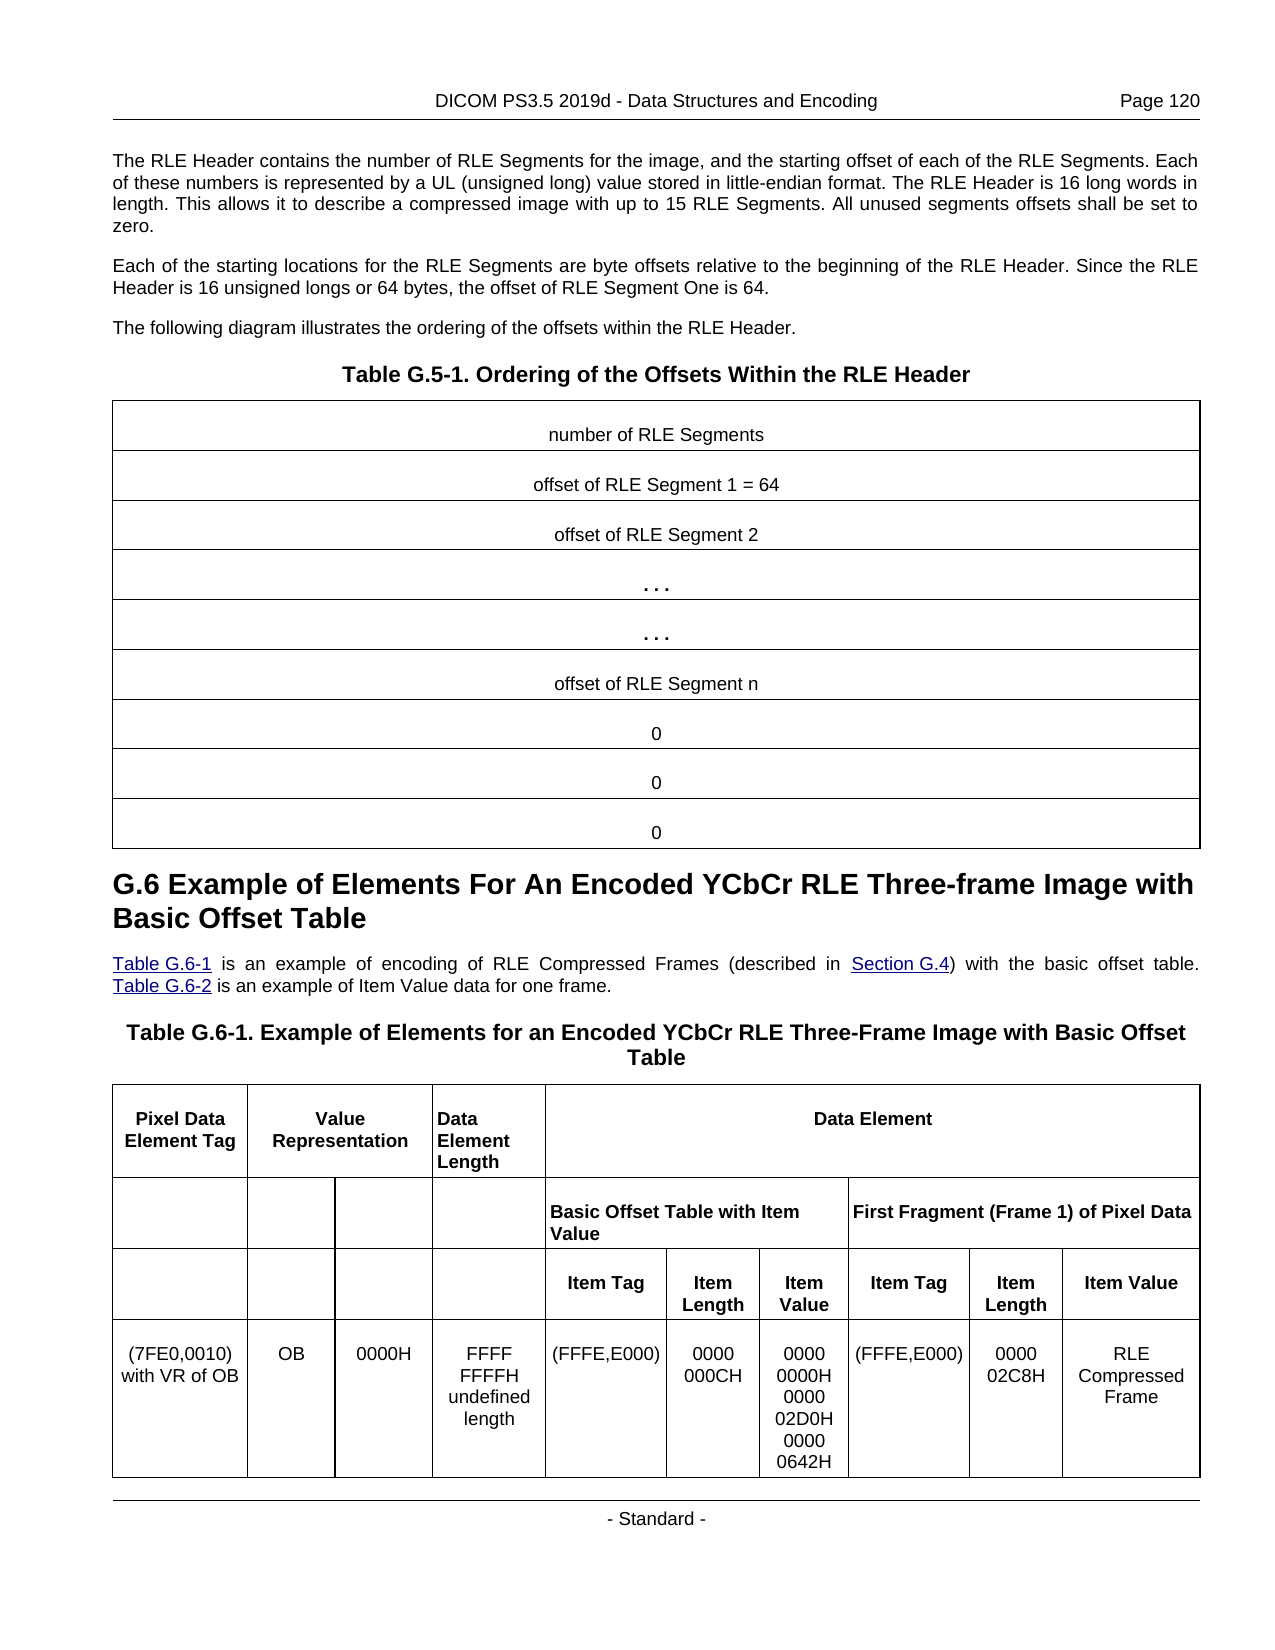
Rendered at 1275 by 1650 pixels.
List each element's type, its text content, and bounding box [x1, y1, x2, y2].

table_cell [113, 1178, 247, 1248]
table_header Data Element Length [433, 1085, 545, 1177]
table_cell 0000 000CH [667, 1320, 759, 1477]
table_cell offset of RLE Segment 1 = 64 [113, 451, 1199, 500]
text The following diagram illustrates the ordering of the offsets within the RLE Header. [112, 317, 1200, 338]
table_cell 0 [113, 700, 1199, 748]
table_cell OB [248, 1320, 334, 1477]
text Each of the starting locations for the RLE Segments are byte offsets relative to the beginning of the RLE Header. Since the RLE Header is 16 unsigned longs or 64 bytes, the offset of RLE Segment One is 64. [112, 255, 1200, 298]
table_header Value Representation [248, 1085, 432, 1177]
table_cell 0000H [336, 1320, 432, 1477]
table_cell [336, 1249, 432, 1319]
table_cell RLE Compressed Frame [1063, 1320, 1199, 1477]
table_cell First Fragment (Frame 1) of Pixel Data [849, 1178, 1199, 1248]
table_header Pixel Data Element Tag [113, 1085, 247, 1177]
table_cell [336, 1178, 432, 1248]
text Table G.6-1 is an example of encoding of RLE Compressed Frames (described in Section G.4) with the basic offset table. Table G.6-2 is an example of Item Value data for one frame. [112, 953, 1200, 996]
table_header number of RLE Segments [113, 401, 1199, 450]
table_cell offset of RLE Segment 2 [113, 501, 1199, 549]
table_cell Item Length [667, 1249, 759, 1319]
text Table G.5-1. Ordering of the Offsets Within the RLE Header [112, 361, 1200, 387]
table_cell Item Tag [546, 1249, 666, 1319]
text The RLE Header contains the number of RLE Segments for the image, and the starting offset of each of the RLE Segments. Each of these numbers is represented by a UL (unsigned long) value stored in little-endian format. The RLE Header is 16 long words in length. This allows it to describe a compressed image with up to 15 RLE Segments. All unused segments offsets shall be set to zero. [112, 150, 1200, 236]
table_cell 0 [113, 749, 1199, 798]
table_cell [433, 1178, 545, 1248]
table_cell [248, 1249, 334, 1319]
table_cell Item Value [760, 1249, 848, 1319]
table_cell (FFFE,E000) [546, 1320, 666, 1477]
table_cell . . . [113, 600, 1199, 649]
table_cell (7FE0,0010) with VR of OB [113, 1320, 247, 1477]
table_cell 0 [113, 799, 1199, 847]
table_cell Item Length [970, 1249, 1062, 1319]
table_cell Item Value [1063, 1249, 1199, 1319]
text Table G.6-1. Example of Elements for an Encoded YCbCr RLE Three-Frame Image with Basic Offset Table [112, 1019, 1200, 1070]
table_cell 0000 02C8H [970, 1320, 1062, 1477]
table_cell FFFF FFFFH undefined length [433, 1320, 545, 1477]
table_cell [248, 1178, 334, 1248]
table_cell [113, 1249, 247, 1319]
table_cell . . . [113, 550, 1199, 599]
table_cell Item Tag [849, 1249, 969, 1319]
table_cell [433, 1249, 545, 1319]
table_cell offset of RLE Segment n [113, 650, 1199, 698]
table_cell 0000 0000H 0000 02D0H 0000 0642H [760, 1320, 848, 1477]
table_cell Basic Offset Table with Item Value [546, 1178, 848, 1248]
text G.6 Example of Elements For An Encoded YCbCr RLE Three-frame Image with Basic Offset Table [112, 867, 1200, 934]
table_cell (FFFE,E000) [849, 1320, 969, 1477]
table_header Data Element [546, 1085, 1199, 1177]
